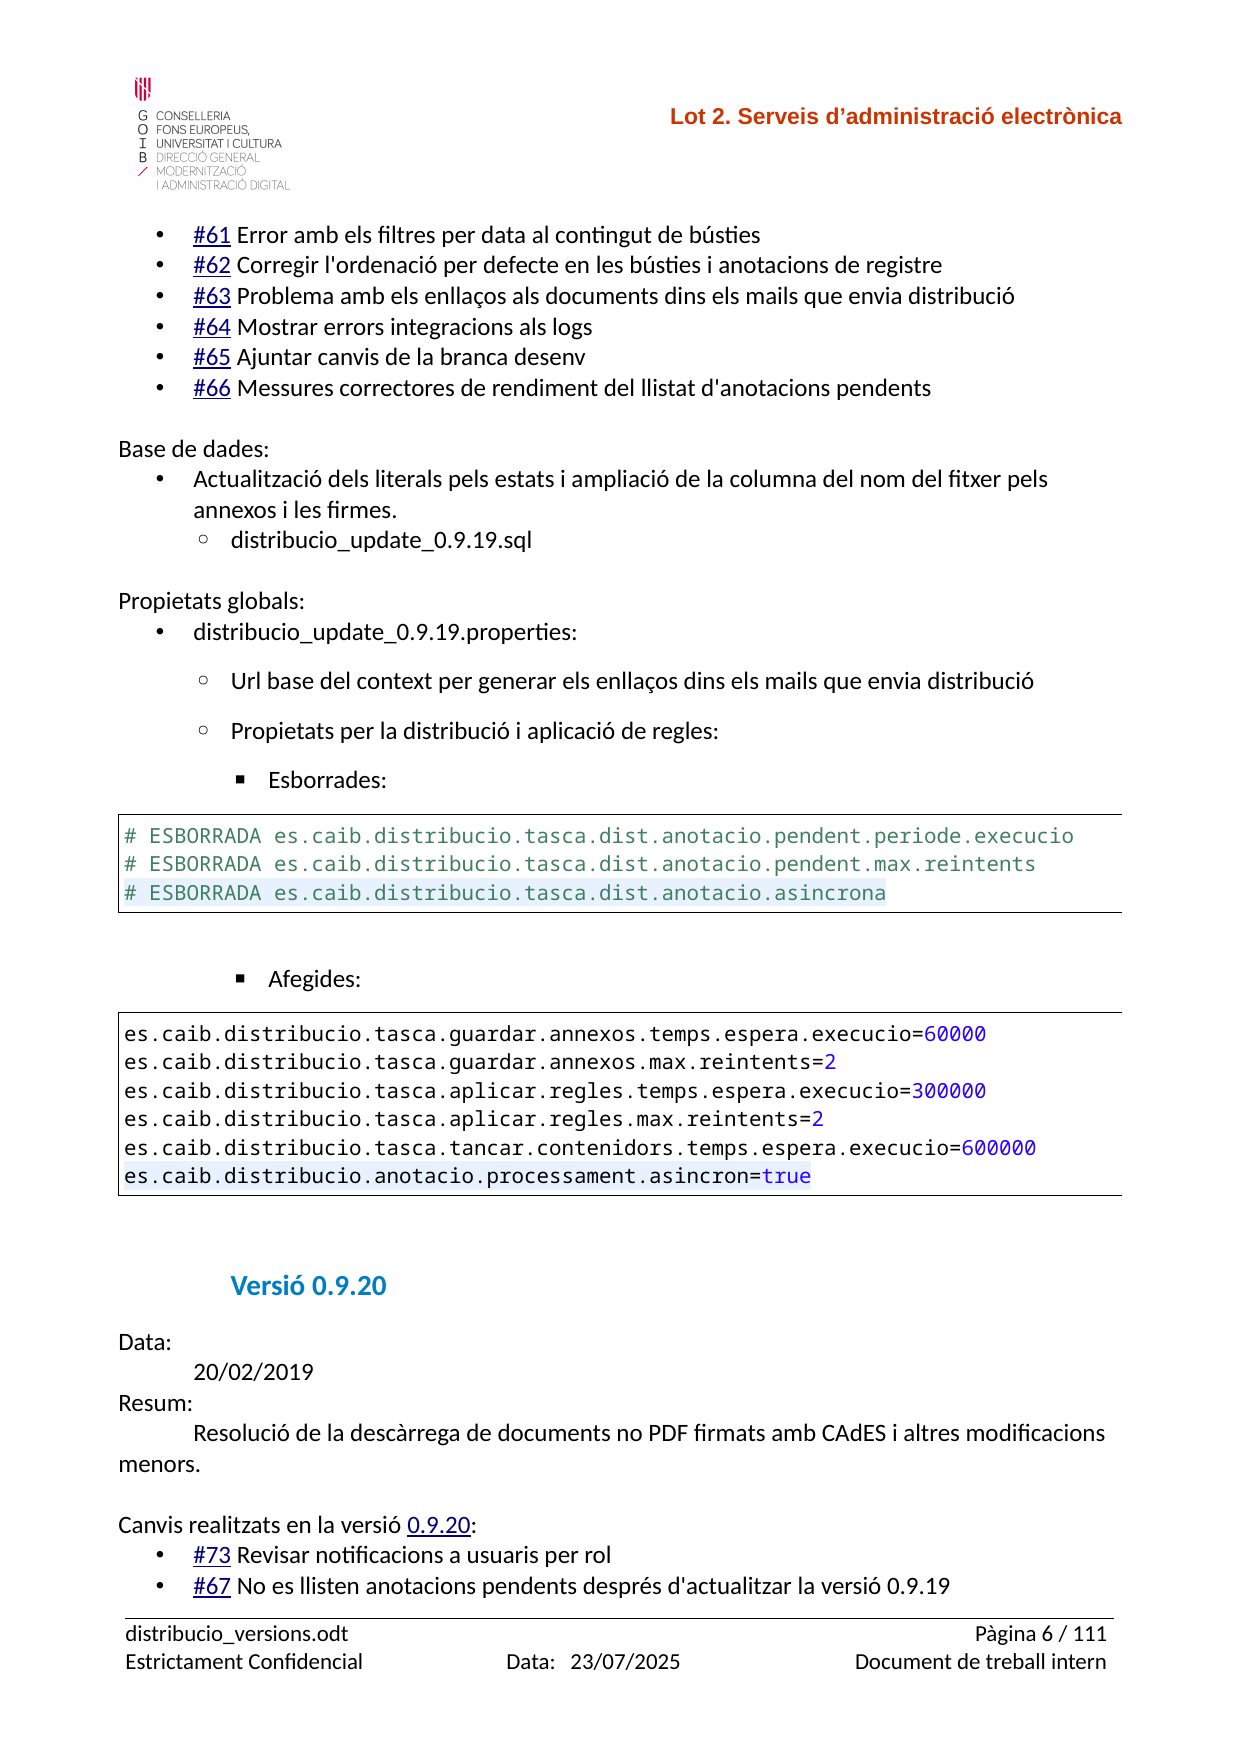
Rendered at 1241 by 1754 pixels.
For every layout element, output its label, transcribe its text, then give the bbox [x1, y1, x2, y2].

list distribucio_update_0.9.19.properties: [156, 616, 1122, 646]
picture [126, 70, 299, 197]
list Esborrades: [231, 765, 1122, 795]
text Resum: [118, 1387, 1122, 1417]
text 20/02/2019 [118, 1356, 1122, 1387]
text Resolució de la descàrrega de documents no PDF firmats amb CAdES i altres modificacions menors. [118, 1417, 1122, 1478]
text Propietats globals: [118, 585, 1122, 616]
table_header # ESBORRADA es.caib.distribucio.tasca.dist.anotacio.pendent.periode.execucio # ESBORRADA es.caib.distribucio.tasca.dist.anotacio.pendent.max.reintents # ESBORRADA es.caib.distribucio.tasca.dist.anotacio.asincrona [119, 815, 1122, 912]
list Afegides: [231, 963, 1122, 993]
list #67 No es llisten anotacions pendents després d'actualitzar la versió 0.9.19 [156, 1570, 1122, 1601]
text Base de dades: [118, 433, 1122, 463]
table_header es.caib.distribucio.tasca.guardar.annexos.temps.espera.execucio=60000 es.caib.distribucio.tasca.guardar.annexos.max.reintents=2 es.caib.distribucio.tasca.aplicar.regles.temps.espera.execucio=300000 es.caib.distribucio.tasca.aplicar.regles.max.reintents=2 es.caib.distribucio.tasca.tancar.contenidors.temps.espera.execucio=600000 es.caib.distribucio.anotacio.processament.asincron=true [119, 1013, 1122, 1195]
list Propietats per la distribució i aplicació de regles: [193, 715, 1122, 746]
text Data: [118, 1326, 1122, 1356]
list #64 Mostrar errors integracions als logs [156, 311, 1122, 341]
list #66 Messures correctores de rendiment del llistat d'anotacions pendents [156, 372, 1122, 402]
list #73 Revisar notificacions a usuaris per rol [156, 1539, 1122, 1570]
list Actualització dels literals pels estats i ampliació de la columna del nom del fitxer pels annexos i les firmes. [156, 463, 1122, 524]
subtitle Versió 0.9.20 [153, 1267, 1122, 1302]
list Url base del context per generar els enllaços dins els mails que envia distribució [193, 666, 1122, 696]
list #63 Problema amb els enllaços als documents dins els mails que envia distribució [156, 280, 1122, 311]
list #65 Ajuntar canvis de la branca desenv [156, 341, 1122, 372]
text Canvis realitzats en la versió 0.9.20: [118, 1509, 1122, 1539]
list #62 Corregir l'ordenació per defecte en les bústies i anotacions de registre [156, 250, 1122, 280]
list #61 Error amb els filtres per data al contingut de bústies [156, 219, 1122, 250]
list distribucio_update_0.9.19.sql [193, 524, 1122, 555]
